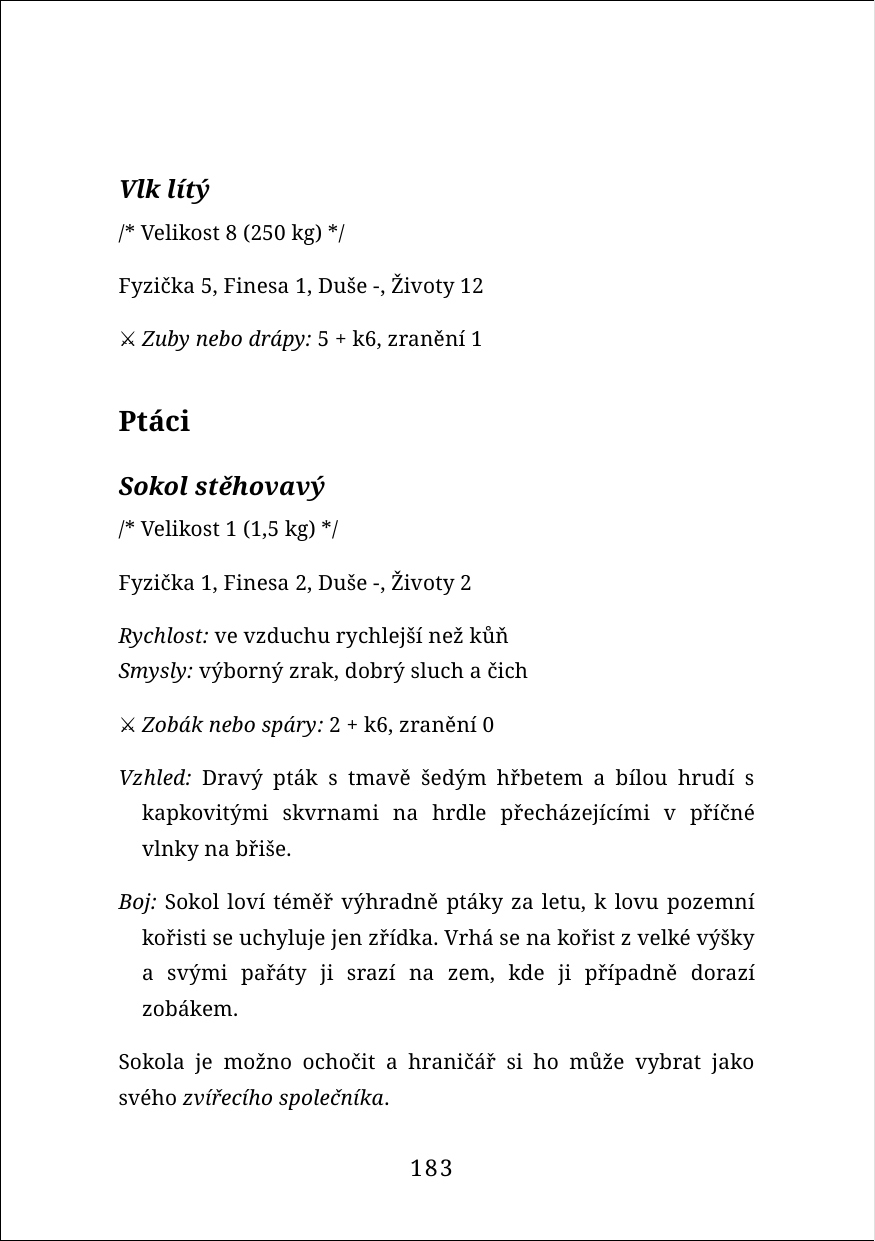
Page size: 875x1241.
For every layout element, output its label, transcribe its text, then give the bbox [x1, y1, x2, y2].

text Fyzička 1, Finesa 2, Duše -, Životy 2 [118, 568, 756, 596]
subtitle Vlk lítý [118, 172, 756, 206]
text Vzhled: Dravý pták s tmavě šedým hřbetem a bílou hrudí s kapkovitými skvrnami na hrdle přecházejícími v příčné vlnky na břiše. [118, 763, 756, 862]
text Fyzička 5, Finesa 1, Duše -, Životy 12 [118, 271, 756, 299]
text Sokola je možno ochočit a hraničář si ho může vybrat jako svého zvířecího společníka. [118, 1047, 756, 1111]
text ⚔ Zuby nebo drápy: 5 + k6, zranění 1 [118, 324, 756, 352]
subtitle Sokol stěhovavý [118, 469, 756, 503]
text Boj: Sokol loví téměř výhradně ptáky za letu, k lovu pozemní kořisti se uchyluje jen zřídka. Vrhá se na kořist z velké výšky a svými pařáty ji srazí na zem, kde ji případně dorazí zobákem. [118, 887, 756, 1022]
text ⚔ Zobák nebo spáry: 2 + k6, zranění 0 [118, 710, 756, 738]
text Smysly: výborný zrak, dobrý sluch a čich [118, 657, 756, 685]
text /* Velikost 1 (1,5 kg) */ [118, 514, 756, 543]
text Rychlost: ve vzduchu rychlejší než kůň [118, 621, 756, 649]
text /* Velikost 8 (250 kg) */ [118, 218, 756, 246]
subtitle Ptáci [118, 401, 756, 439]
